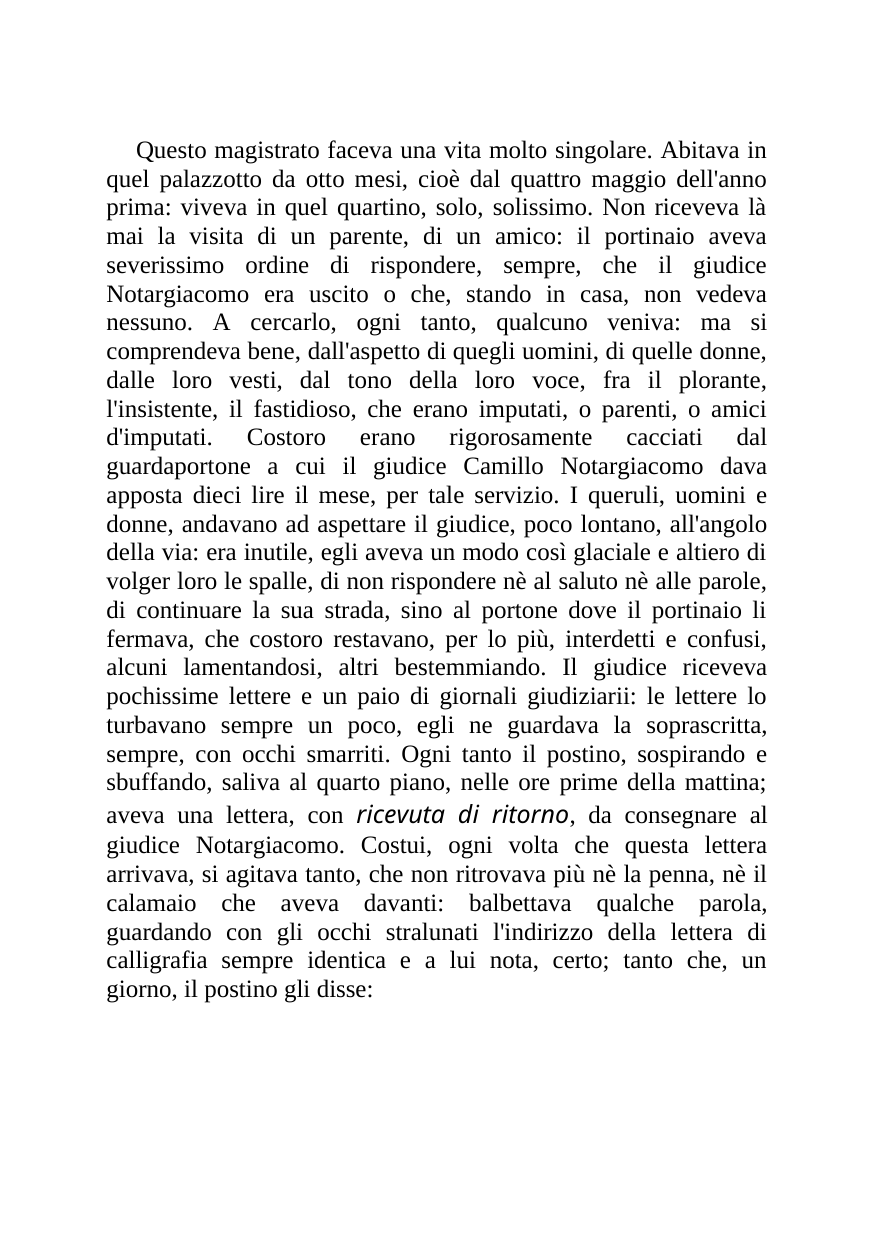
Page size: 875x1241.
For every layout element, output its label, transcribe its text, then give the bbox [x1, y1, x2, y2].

text Questo magistrato faceva una vita molto singolare. Abitava in quel palazzotto da otto mesi, cioè dal quattro maggio dell'anno prima: viveva in quel quartino, solo, solissimo. Non riceveva là mai la visita di un parente, di un amico: il portinaio aveva severissimo ordine di rispondere, sempre, che il giudice Notargiacomo era uscito o che, stando in casa, non vedeva nessuno. A cercarlo, ogni tanto, qualcuno veniva: ma si comprendeva bene, dall'aspetto di quegli uomini, di quelle donne, dalle loro vesti, dal tono della loro voce, fra il plorante, l'insistente, il fastidioso, che erano imputati, o parenti, o amici d'imputati. Costoro erano rigorosamente cacciati dal guardaportone a cui il giudice Camillo Notargiacomo dava apposta dieci lire il mese, per tale servizio. I queruli, uomini e donne, andavano ad aspettare il giudice, poco lontano, all'angolo della via: era inutile, egli aveva un modo così glaciale e altiero di volger loro le spalle, di non rispondere nè al saluto nè alle parole, di continuare la sua strada, sino al portone dove il portinaio li fermava, che costoro restavano, per lo più, interdetti e confusi, alcuni lamentandosi, altri bestemmiando. Il giudice riceveva pochissime lettere e un paio di giornali giudiziarii: le lettere lo turbavano sempre un poco, egli ne guardava la soprascritta, sempre, con occhi smarriti. Ogni tanto il postino, sospirando e sbuffando, saliva al quarto piano, nelle ore prime della mattina; aveva una lettera, con ricevuta di ritorno, da consegnare al giudice Notargiacomo. Costui, ogni volta che questa lettera arrivava, si agitava tanto, che non ritrovava più nè la penna, nè il calamaio che aveva davanti: balbettava qualche parola, guardando con gli occhi stralunati l'indirizzo della lettera di calligrafia sempre identica e a lui nota, certo; tanto che, un giorno, il postino gli disse: [106, 135, 768, 1003]
